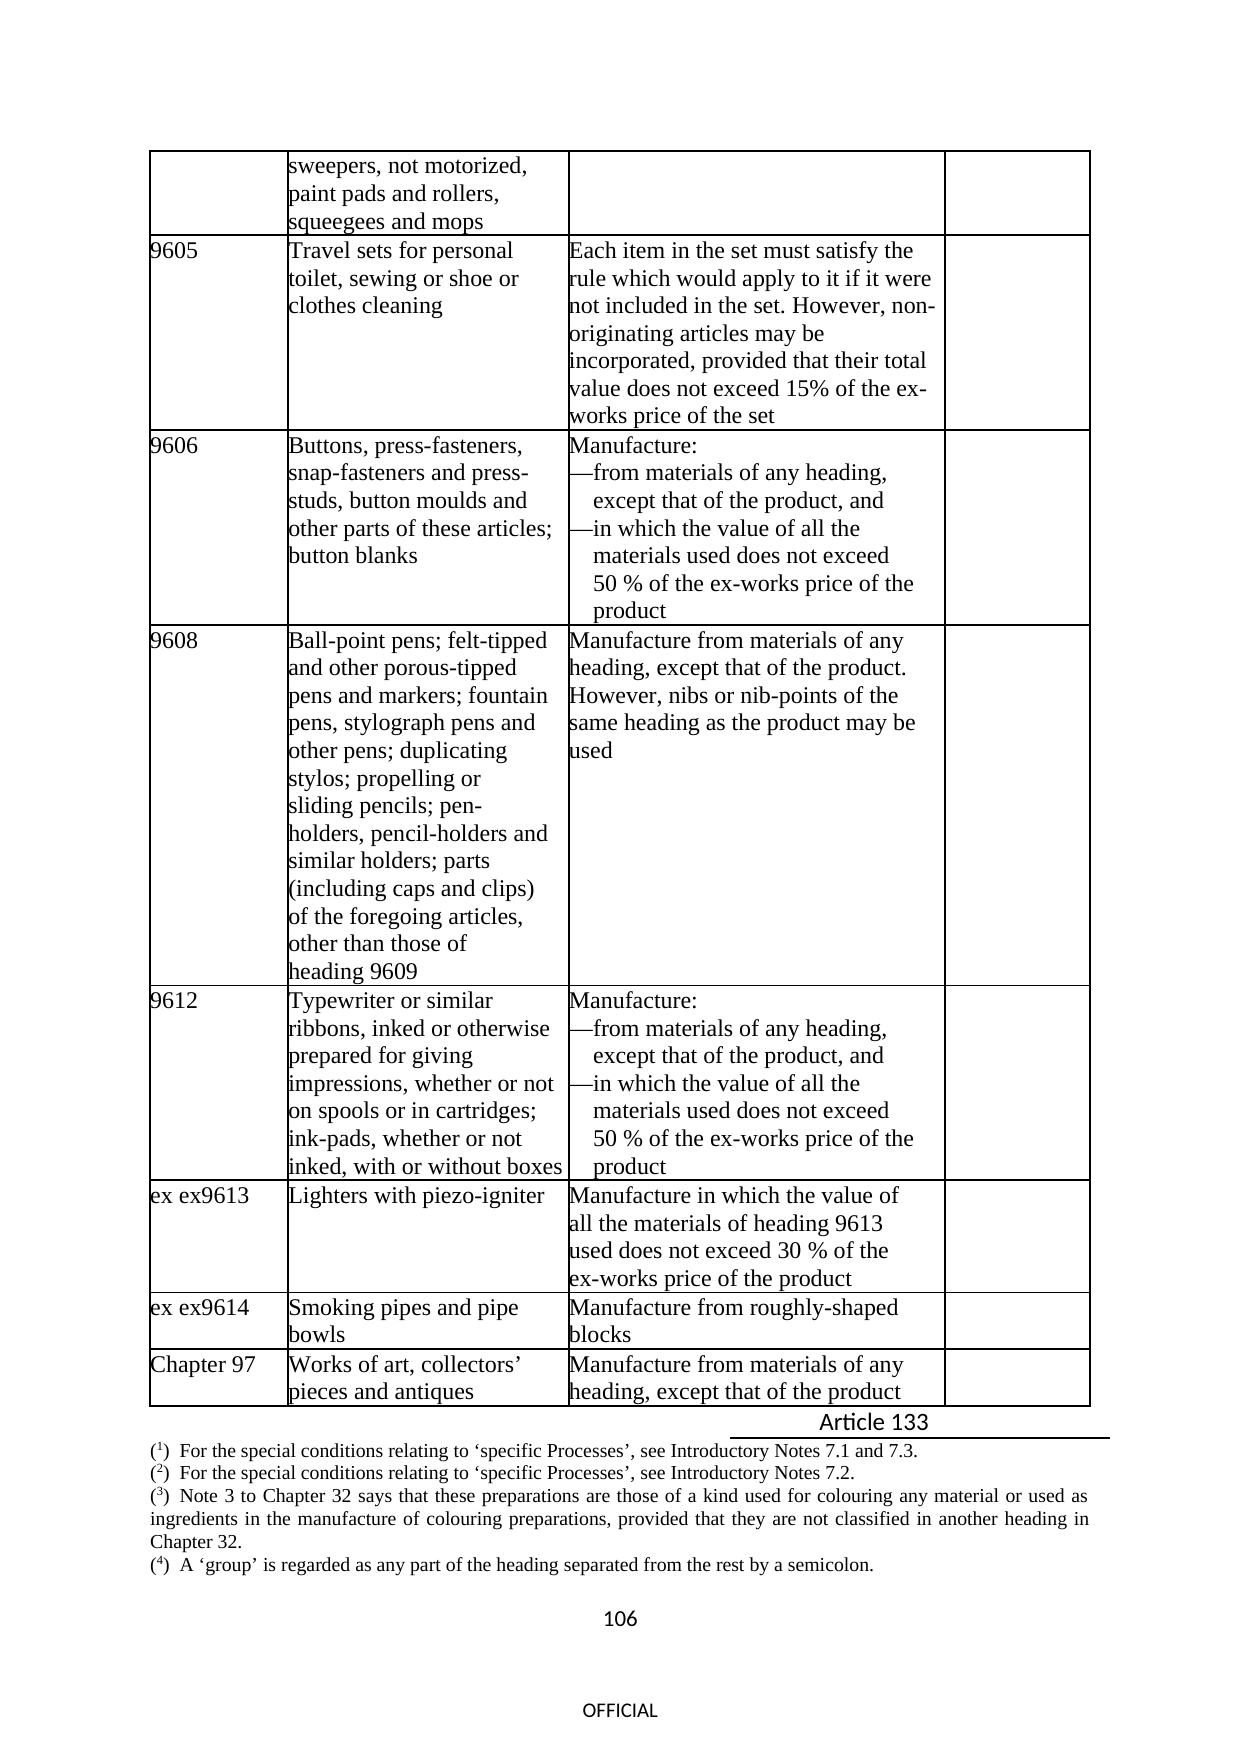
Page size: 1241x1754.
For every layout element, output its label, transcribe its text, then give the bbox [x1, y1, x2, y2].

table_header — [570, 1069, 593, 1179]
table_cell 9605 [151, 236, 287, 429]
table_cell Manufacture from materials of any heading, except that of the product [570, 1350, 944, 1405]
table_cell Travel sets for personal toilet, sewing or shoe or clothes cleaning [289, 236, 568, 429]
table_cell Manufacture: [570, 431, 944, 458]
table_header — [570, 1014, 593, 1069]
table_cell [946, 1181, 1089, 1291]
text (2) For the special conditions relating to ‘specific Processes’, see Introductory Notes 7.2. [150, 1461, 1090, 1484]
table_cell [946, 431, 1089, 624]
table_cell Lighters with piezo-igniter [289, 1181, 568, 1291]
text (3) Note 3 to Chapter 32 says that these preparations are those of a kind used for colouring any material or used as ingredients in the manufacture of colouring preparations, provided that they are not classified in another heading in Chapter 32. [150, 1484, 1090, 1553]
table_cell 9606 [151, 431, 287, 624]
table_cell Smoking pipes and pipe bowls [289, 1293, 568, 1348]
table_cell [946, 236, 1089, 429]
table_cell [946, 626, 1089, 984]
table_cell [946, 1293, 1089, 1348]
table_cell [946, 1350, 1089, 1405]
table_cell Ball-point pens; felt-tipped and other porous-tipped pens and markers; fountain pens, stylograph pens and other pens; duplicating stylos; propelling or sliding pencils; pen-holders, pencil-holders and similar holders; parts (including caps and clips) of the foregoing articles, other than those of heading 9609 [289, 626, 568, 984]
table_cell Buttons, press-fasteners, snap-fasteners and press-studs, button moulds and other parts of these articles; button blanks [289, 431, 568, 624]
table_cell [570, 152, 944, 234]
table_cell ex ex9614 [151, 1293, 287, 1348]
table_cell ex ex9613 [151, 1181, 287, 1291]
table_header from materials of any heading, except that of the product, and [593, 1014, 944, 1069]
table_header — [570, 514, 593, 624]
table_header — [570, 458, 593, 513]
table_header in which the value of all the materials used does not exceed 50 % of the ex-works price of the product [593, 514, 944, 624]
table_cell [946, 152, 1089, 234]
table_cell Manufacture from roughly-shaped blocks [570, 1293, 944, 1348]
table_header from materials of any heading, except that of the product, and [593, 458, 944, 513]
text (4) A ‘group’ is regarded as any part of the heading separated from the rest by a semicolon. [150, 1553, 1090, 1575]
table_cell Chapter 97 [151, 1350, 287, 1405]
table_cell [151, 152, 287, 234]
text (1) For the special conditions relating to ‘specific Processes’, see Introductory Notes 7.1 and 7.3. [150, 1438, 1090, 1461]
table_cell Manufacture: [570, 986, 944, 1014]
table_cell [946, 986, 1089, 1179]
table_cell Typewriter or similar ribbons, inked or otherwise prepared for giving impressions, whether or not on spools or in cartridges; ink-pads, whether or not inked, with or without boxes [289, 986, 568, 1179]
table_header in which the value of all the materials used does not exceed 50 % of the ex-works price of the product [593, 1069, 944, 1179]
table_cell 9612 [151, 986, 287, 1179]
table_cell Manufacture in which the value of all the materials of heading 9613 used does not exceed 30 % of the ex-works price of the product [570, 1181, 944, 1291]
table_cell sweepers, not motorized, paint pads and rollers, squeegees and mops [289, 152, 568, 234]
table_cell Works of art, collectors’ pieces and antiques [289, 1350, 568, 1405]
table_cell Manufacture from materials of any heading, except that of the product. However, nibs or nib-points of the same heading as the product may be used [570, 626, 944, 984]
table_cell Each item in the set must satisfy the rule which would apply to it if it were not included in the set. However, non-originating articles may be incorporated, provided that their total value does not exceed 15% of the ex-works price of the set [570, 236, 944, 429]
table_cell 9608 [151, 626, 287, 984]
